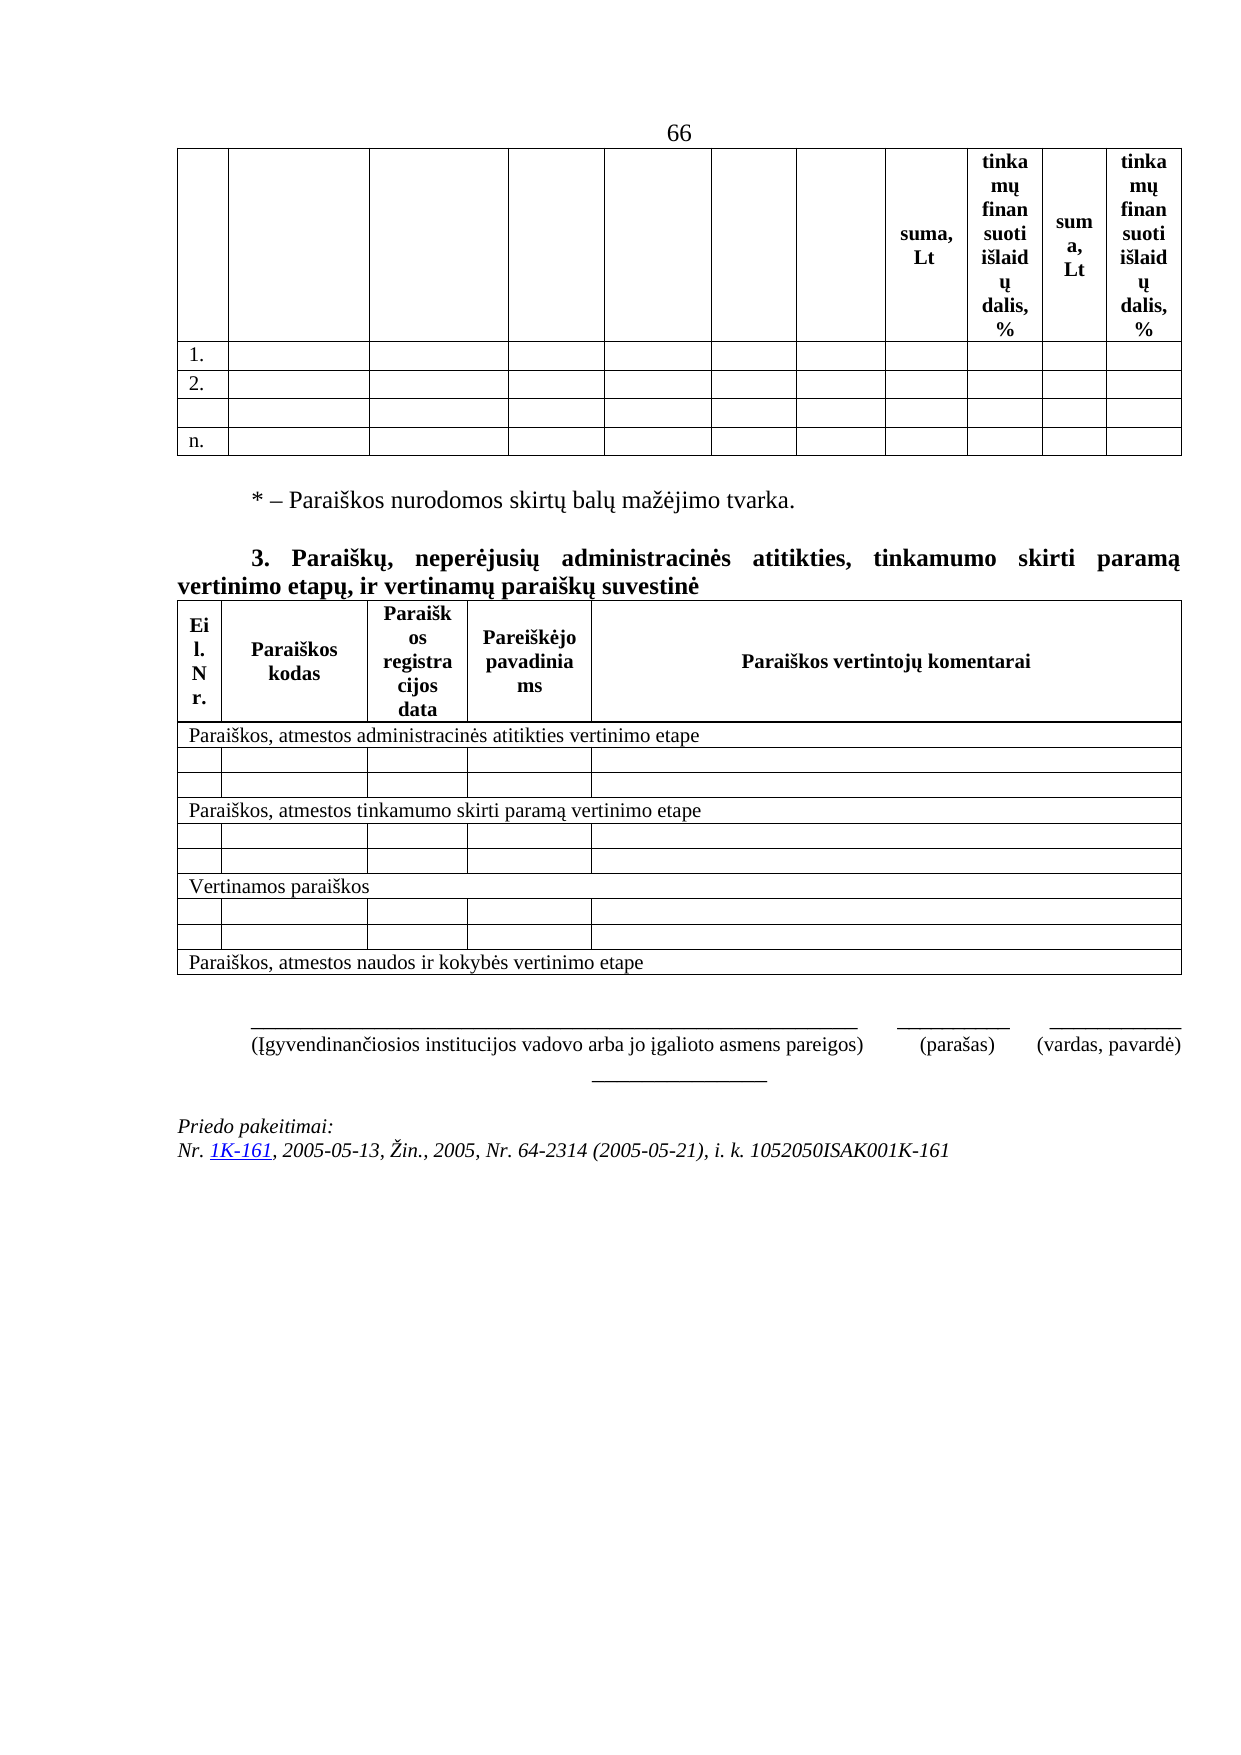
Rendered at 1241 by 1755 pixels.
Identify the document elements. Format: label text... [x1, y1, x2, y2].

table_cell [368, 925, 467, 948]
table_cell Vertinamos paraiškos [178, 874, 1181, 898]
table_cell tinkamų finansuoti išlaidų dalis, % [968, 149, 1042, 341]
table_cell [1043, 428, 1106, 455]
table_cell [592, 773, 1181, 797]
table_cell [605, 428, 711, 455]
table_cell [222, 899, 367, 923]
table_cell [178, 849, 221, 873]
table_cell suma, Lt [1043, 149, 1106, 341]
table_cell tinkamų finansuoti išlaidų dalis, % [1107, 149, 1181, 341]
table_cell [370, 399, 508, 427]
table_cell [592, 824, 1181, 848]
table_cell [712, 428, 796, 455]
table_cell [1107, 342, 1181, 370]
table_cell suma, Lt [886, 149, 967, 341]
table_cell [1107, 371, 1181, 398]
table_cell [229, 399, 369, 427]
table_cell [368, 849, 467, 873]
table_cell [178, 748, 221, 772]
table_cell [468, 899, 591, 923]
table_cell [592, 748, 1181, 772]
table_cell [968, 399, 1042, 427]
table_cell [368, 824, 467, 848]
table_cell [592, 849, 1181, 873]
table_header [370, 149, 508, 341]
table_cell [229, 428, 369, 455]
table_cell [605, 342, 711, 370]
table_cell [370, 342, 508, 370]
table_cell [178, 399, 228, 427]
table_cell [1107, 428, 1181, 455]
table_header Eil. Nr. [178, 601, 221, 721]
table_cell [222, 824, 367, 848]
table_cell [370, 371, 508, 398]
table_cell [468, 925, 591, 948]
table_cell 2. [178, 371, 228, 398]
table_cell [968, 342, 1042, 370]
text * – Paraiškos nurodomos skirtų balų mažėjimo tvarka. [177, 485, 1181, 514]
text Priedo pakeitimai: [177, 1114, 1181, 1138]
table_cell n. [178, 428, 228, 455]
table_cell [592, 899, 1181, 923]
table_cell [368, 773, 467, 797]
table_cell [178, 773, 221, 797]
table_cell [468, 849, 591, 873]
table_cell [509, 342, 604, 370]
table_cell [1043, 371, 1106, 398]
table_cell [368, 899, 467, 923]
table_cell [370, 428, 508, 455]
table_cell [712, 371, 796, 398]
table_header [509, 149, 604, 341]
table_cell [222, 748, 367, 772]
table_cell [178, 925, 221, 948]
table_cell [797, 399, 885, 427]
table_cell Paraiškos, atmestos tinkamumo skirti paramą vertinimo etape [178, 798, 1181, 823]
table_cell [712, 149, 796, 341]
table_cell [468, 773, 591, 797]
table_cell [222, 773, 367, 797]
table_cell [712, 342, 796, 370]
table_header Paraiškos vertintojų komentarai [592, 601, 1181, 721]
table_header [178, 149, 228, 341]
table_cell Paraiškos, atmestos naudos ir kokybės vertinimo etape [178, 950, 1181, 974]
table_cell [712, 399, 796, 427]
table_cell [1107, 399, 1181, 427]
table_cell [1043, 399, 1106, 427]
table_cell [509, 371, 604, 398]
table_cell [222, 849, 367, 873]
table_cell [797, 149, 885, 341]
text ______________ [177, 1056, 1181, 1085]
table_cell [468, 748, 591, 772]
table_cell [468, 824, 591, 848]
table_header Pareiškėjo pavadiniams [468, 601, 591, 721]
table_cell [178, 824, 221, 848]
table_cell [886, 371, 967, 398]
text Nr. 1K-161, 2005-05-13, Žin., 2005, Nr. 64-2314 (2005-05-21), i. k. 1052050ISAK001K-161 [177, 1138, 1181, 1162]
table_cell [592, 925, 1181, 948]
table_cell [797, 371, 885, 398]
table_header [229, 149, 369, 341]
table_header Paraiškos registracijos data [368, 601, 467, 721]
table_cell [886, 428, 967, 455]
table_cell [605, 371, 711, 398]
table_cell [797, 428, 885, 455]
table_header [605, 149, 711, 341]
table_cell [968, 428, 1042, 455]
table_cell 1. [178, 342, 228, 370]
table_cell Paraiškos, atmestos administracinės atitikties vertinimo etape [178, 723, 1181, 747]
table_cell [178, 899, 221, 923]
table_cell [229, 371, 369, 398]
table_cell [509, 399, 604, 427]
table_cell [797, 342, 885, 370]
table_header Paraiškos kodas [222, 601, 367, 721]
text 3. Paraiškų, neperėjusių administracinės atitikties, tinkamumo skirti paramą vertinimo etapų, ir vertinamų paraiškų suvestinė [177, 543, 1181, 600]
table_cell [368, 748, 467, 772]
table_cell [222, 925, 367, 948]
table_cell [968, 371, 1042, 398]
table_cell [1043, 342, 1106, 370]
text (Įgyvendinančiosios institucijos vadovo arba jo įgalioto asmens pareigos) (parašas) (vardas, pavardė) [177, 1032, 1181, 1056]
table_cell [605, 399, 711, 427]
table_cell [509, 428, 604, 455]
table_cell [229, 342, 369, 370]
table_cell [886, 399, 967, 427]
table_cell [886, 342, 967, 370]
